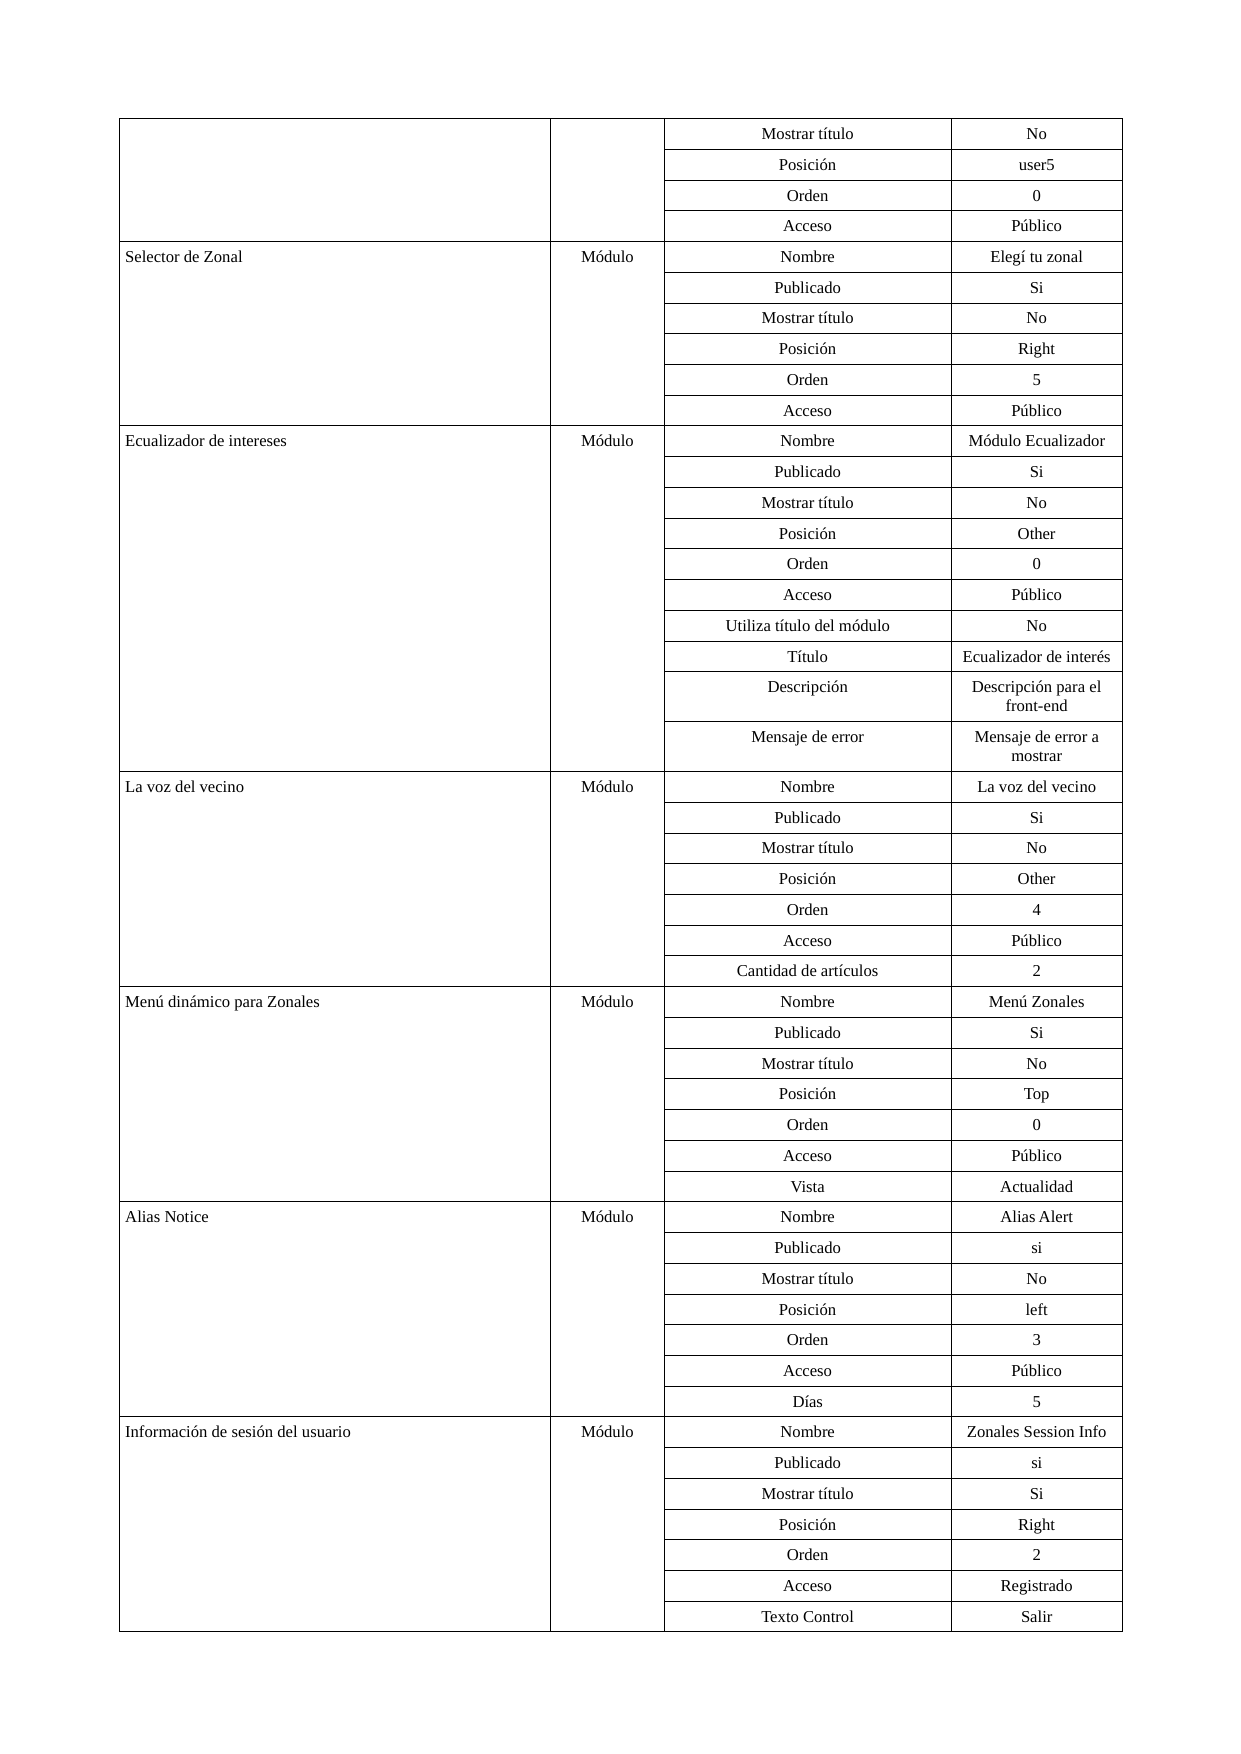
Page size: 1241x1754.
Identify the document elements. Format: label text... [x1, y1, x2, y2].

table_cell Posición [665, 1079, 951, 1109]
table_cell Si [952, 457, 1122, 487]
table_cell [551, 119, 664, 241]
table_cell Información de sesión del usuario [120, 1417, 550, 1631]
table_cell La voz del vecino [120, 772, 550, 986]
table_cell Módulo Ecualizador [952, 426, 1122, 456]
table_cell Top [952, 1079, 1122, 1109]
table_cell No [952, 611, 1122, 641]
table_cell Publicado [665, 457, 951, 487]
table_cell Acceso [665, 211, 951, 241]
table_cell Público [952, 1356, 1122, 1386]
table_cell Posición [665, 519, 951, 548]
table_cell Posición [665, 1295, 951, 1324]
table_cell No [952, 1049, 1122, 1078]
table_cell Right [952, 334, 1122, 364]
table_cell Registrado [952, 1571, 1122, 1601]
table_cell Descripción para el front-end [952, 672, 1122, 721]
table_cell Acceso [665, 396, 951, 425]
table_cell Si [952, 1018, 1122, 1048]
table_cell Público [952, 1141, 1122, 1171]
table_cell Público [952, 580, 1122, 610]
table_cell Mostrar título [665, 1479, 951, 1508]
table_cell Días [665, 1387, 951, 1416]
table_cell Mensaje de error [665, 722, 951, 771]
table_cell Mostrar título [665, 834, 951, 863]
table_cell Orden [665, 1110, 951, 1140]
table_cell Si [952, 273, 1122, 302]
table_cell La voz del vecino [952, 772, 1122, 802]
table_cell 0 [952, 549, 1122, 579]
table_cell Salir [952, 1602, 1122, 1631]
table_cell Posición [665, 1510, 951, 1539]
table_cell si [952, 1448, 1122, 1478]
table_cell Cantidad de artículos [665, 956, 951, 986]
table_cell No [952, 119, 1122, 149]
table_cell Publicado [665, 273, 951, 302]
table_cell Si [952, 803, 1122, 832]
table_cell Publicado [665, 803, 951, 832]
table_cell Vista [665, 1172, 951, 1201]
table_cell 5 [952, 1387, 1122, 1416]
table_cell si [952, 1233, 1122, 1263]
table_cell Acceso [665, 1571, 951, 1601]
table_cell [120, 119, 550, 241]
table_cell Menú dinámico para Zonales [120, 987, 550, 1201]
table_cell Publicado [665, 1233, 951, 1263]
table_cell Mostrar título [665, 304, 951, 333]
table_cell 0 [952, 1110, 1122, 1140]
table_cell 0 [952, 181, 1122, 210]
table_cell left [952, 1295, 1122, 1324]
table_cell No [952, 304, 1122, 333]
table_cell user5 [952, 150, 1122, 179]
table_cell Nombre [665, 1202, 951, 1232]
table_cell Actualidad [952, 1172, 1122, 1201]
table_cell Other [952, 864, 1122, 894]
table_cell Nombre [665, 426, 951, 456]
table_cell Orden [665, 365, 951, 395]
table_cell Posición [665, 864, 951, 894]
table_cell Nombre [665, 772, 951, 802]
table_cell Nombre [665, 987, 951, 1017]
table_cell Ecualizador de intereses [120, 426, 550, 771]
table_cell Módulo [551, 1417, 664, 1631]
table_cell Orden [665, 1325, 951, 1355]
table_cell Zonales Session Info [952, 1417, 1122, 1447]
table_cell Orden [665, 895, 951, 925]
table_cell Módulo [551, 772, 664, 986]
table_cell Si [952, 1479, 1122, 1508]
table_cell Orden [665, 1540, 951, 1570]
table_cell Mostrar título [665, 119, 951, 149]
table_cell Publicado [665, 1448, 951, 1478]
table_cell 2 [952, 956, 1122, 986]
table_cell 5 [952, 365, 1122, 395]
table_cell Mensaje de error a mostrar [952, 722, 1122, 771]
table_cell Alias Alert [952, 1202, 1122, 1232]
table_cell No [952, 488, 1122, 518]
table_cell Posición [665, 334, 951, 364]
table_cell Acceso [665, 1141, 951, 1171]
table_cell Mostrar título [665, 488, 951, 518]
table_cell Nombre [665, 1417, 951, 1447]
table_cell 4 [952, 895, 1122, 925]
table_cell Nombre [665, 242, 951, 272]
table_cell Publicado [665, 1018, 951, 1048]
table_cell Utiliza título del módulo [665, 611, 951, 641]
table_cell Público [952, 926, 1122, 955]
table_cell No [952, 1264, 1122, 1293]
table_cell Módulo [551, 1202, 664, 1416]
table_cell Alias Notice [120, 1202, 550, 1416]
table_cell Elegí tu zonal [952, 242, 1122, 272]
table_cell No [952, 834, 1122, 863]
table_cell 2 [952, 1540, 1122, 1570]
table_cell Orden [665, 549, 951, 579]
table_cell Other [952, 519, 1122, 548]
table_cell Ecualizador de interés [952, 642, 1122, 671]
table_cell Mostrar título [665, 1264, 951, 1293]
table_cell Módulo [551, 987, 664, 1201]
table_cell Título [665, 642, 951, 671]
table_cell Público [952, 396, 1122, 425]
table_cell Acceso [665, 1356, 951, 1386]
table_cell Orden [665, 181, 951, 210]
table_cell Selector de Zonal [120, 242, 550, 425]
table_cell Público [952, 211, 1122, 241]
table_cell Módulo [551, 242, 664, 425]
table_cell Módulo [551, 426, 664, 771]
table_cell Mostrar título [665, 1049, 951, 1078]
table_cell Acceso [665, 580, 951, 610]
table_cell Descripción [665, 672, 951, 721]
table_cell Right [952, 1510, 1122, 1539]
table_cell Menú Zonales [952, 987, 1122, 1017]
table_cell Texto Control [665, 1602, 951, 1631]
table_cell Posición [665, 150, 951, 179]
table_cell 3 [952, 1325, 1122, 1355]
table_cell Acceso [665, 926, 951, 955]
